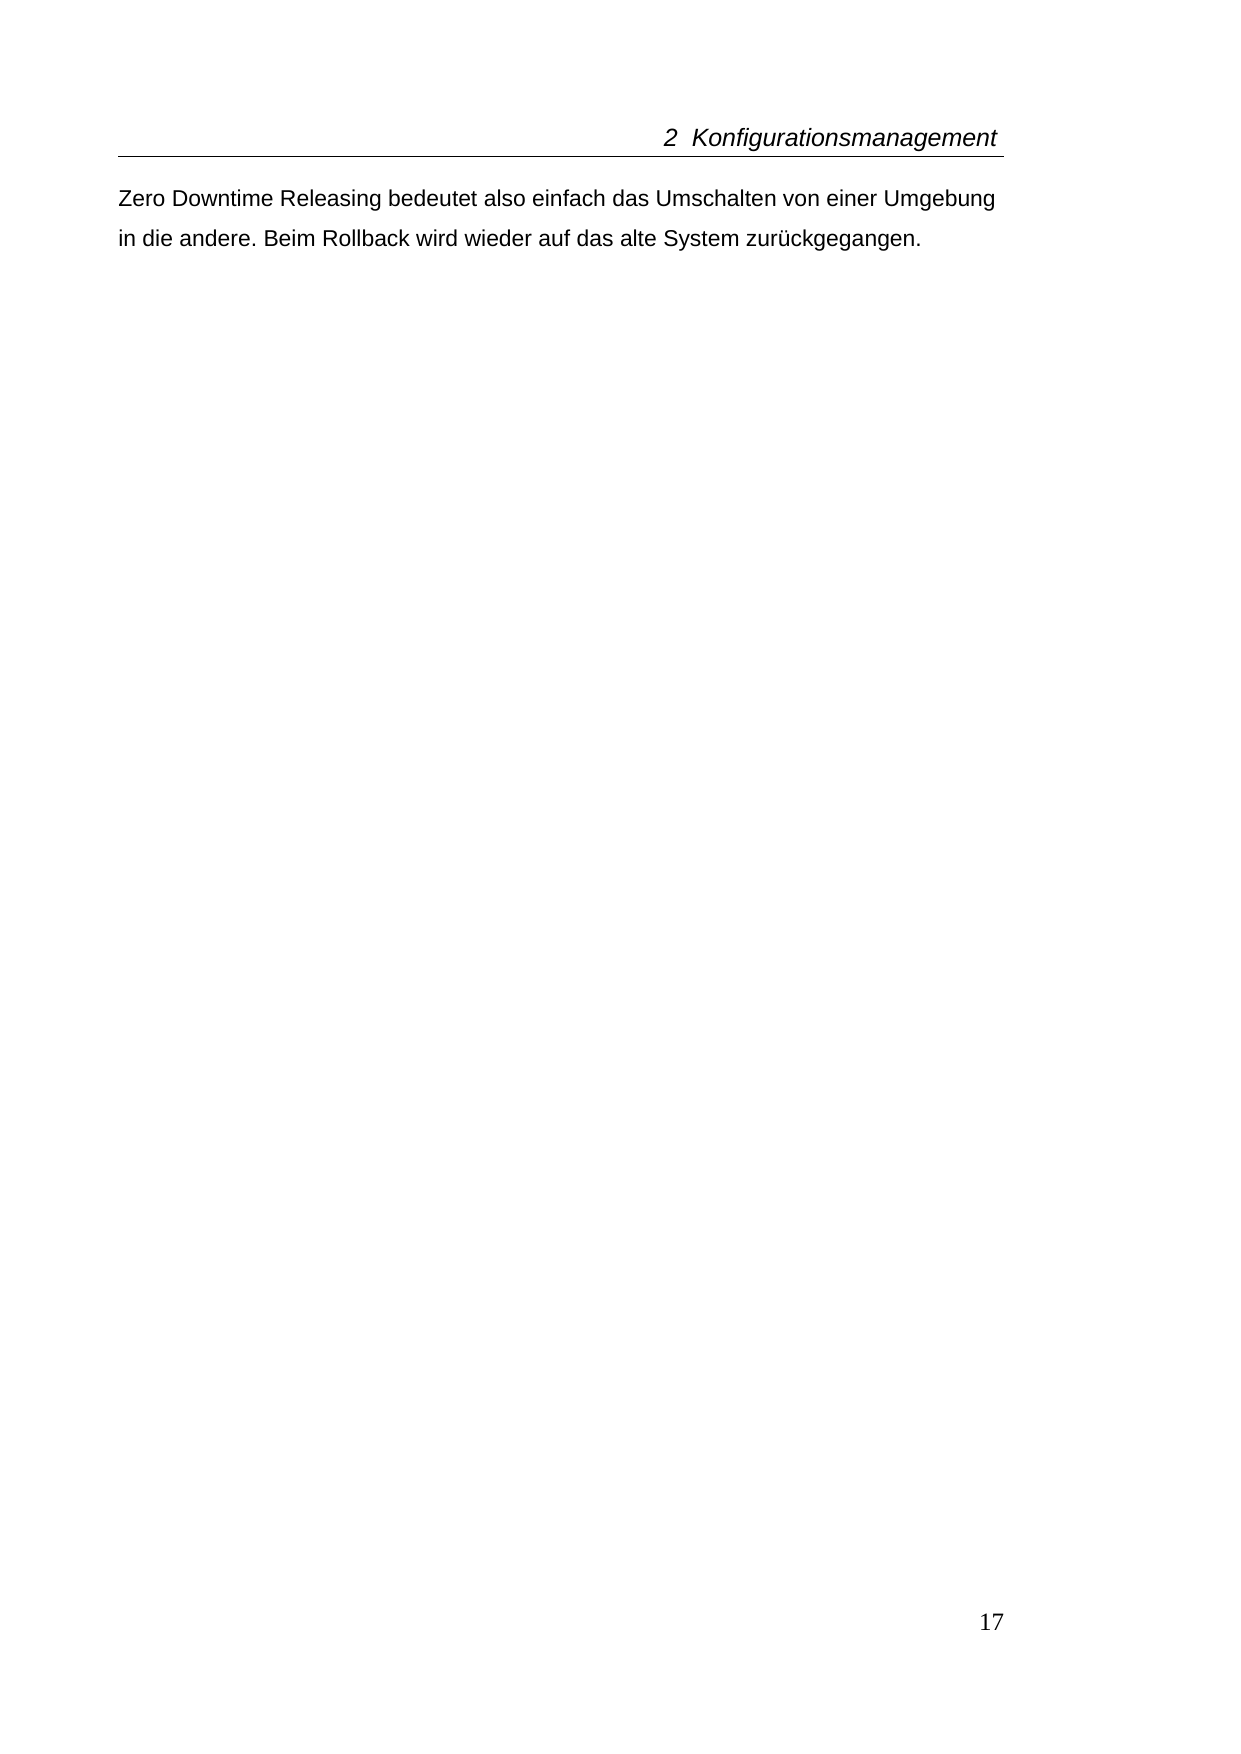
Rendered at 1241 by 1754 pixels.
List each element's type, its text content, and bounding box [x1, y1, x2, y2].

text Zero Downtime Releasing bedeutet also einfach das Umschalten von einer Umgebung in die andere. Beim Rollback wird wieder auf das alte System zurückgegangen. [118, 185, 1004, 251]
